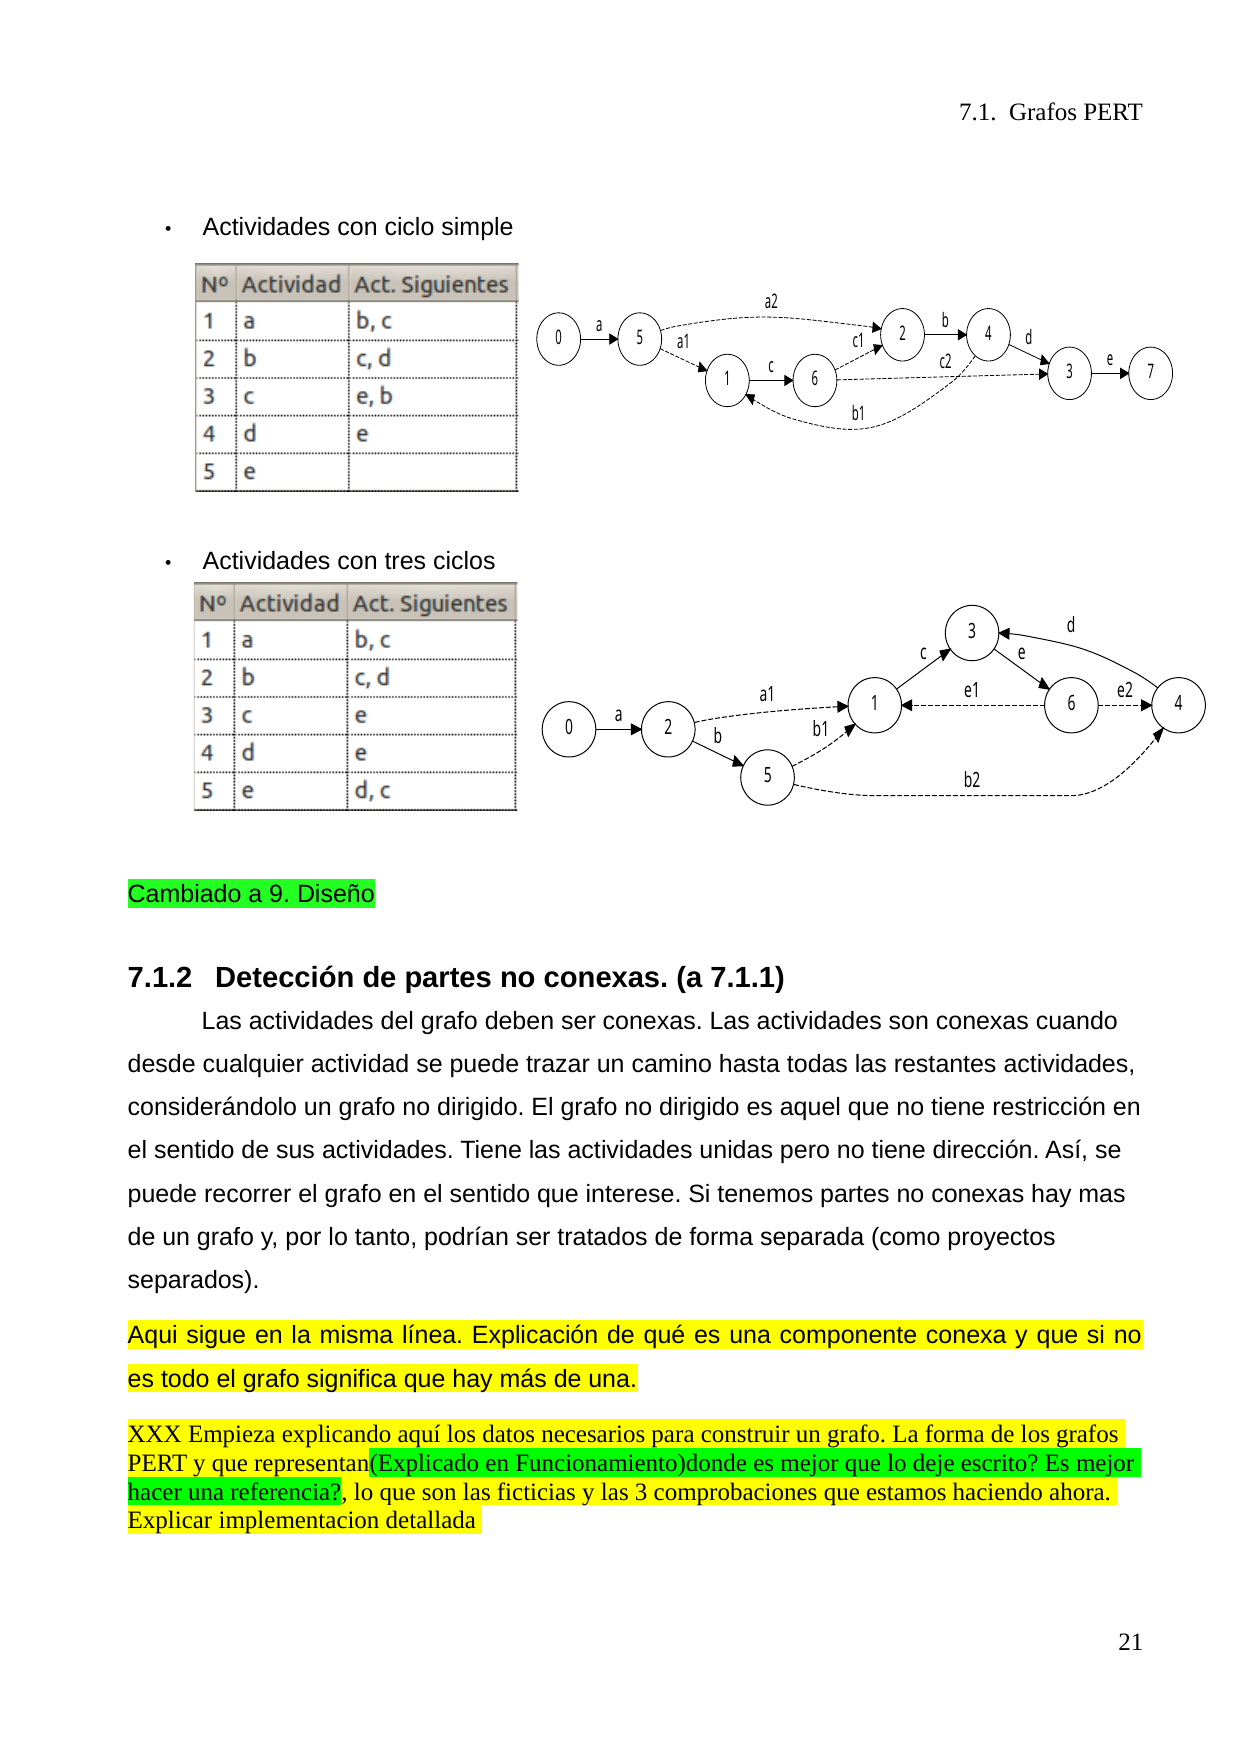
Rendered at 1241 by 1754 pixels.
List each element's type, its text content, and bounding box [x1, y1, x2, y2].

list Actividades con ciclo simple [165, 212, 1143, 241]
picture [193, 582, 518, 811]
subtitle Detección de partes no conexas. (a 7.1.1) [127, 960, 1143, 993]
text Cambiado a 9. Diseño [127, 879, 1143, 908]
picture [195, 263, 519, 492]
list Actividades con tres ciclos [165, 546, 1143, 574]
text Las actividades del grafo deben ser conexas. Las actividades son conexas cuando desde cualquier actividad se puede trazar un camino hasta todas las restantes actividades, considerándolo un grafo no dirigido. El grafo no dirigido es aquel que no tiene restricción en el sentido de sus actividades. Tiene las actividades unidas pero no tiene dirección. Así, se puede recorrer el grafo en el sentido que interese. Si tenemos partes no conexas hay mas de un grafo y, por lo tanto, podrían ser tratados de forma separada (como proyectos separados). [127, 1006, 1143, 1293]
text Aqui sigue en la misma línea. Explicación de qué es una componente conexa y que si no es todo el grafo significa que hay más de una. [127, 1320, 1143, 1392]
text XXX Empieza explicando aquí los datos necesarios para construir un grafo. La forma de los grafos PERT y que representan(Explicado en Funcionamiento)donde es mejor que lo deje escrito? Es mejor hacer una referencia?, lo que son las ficticias y las 3 comprobaciones que estamos haciendo ahora. Explicar implementacion detallada [127, 1419, 1143, 1534]
